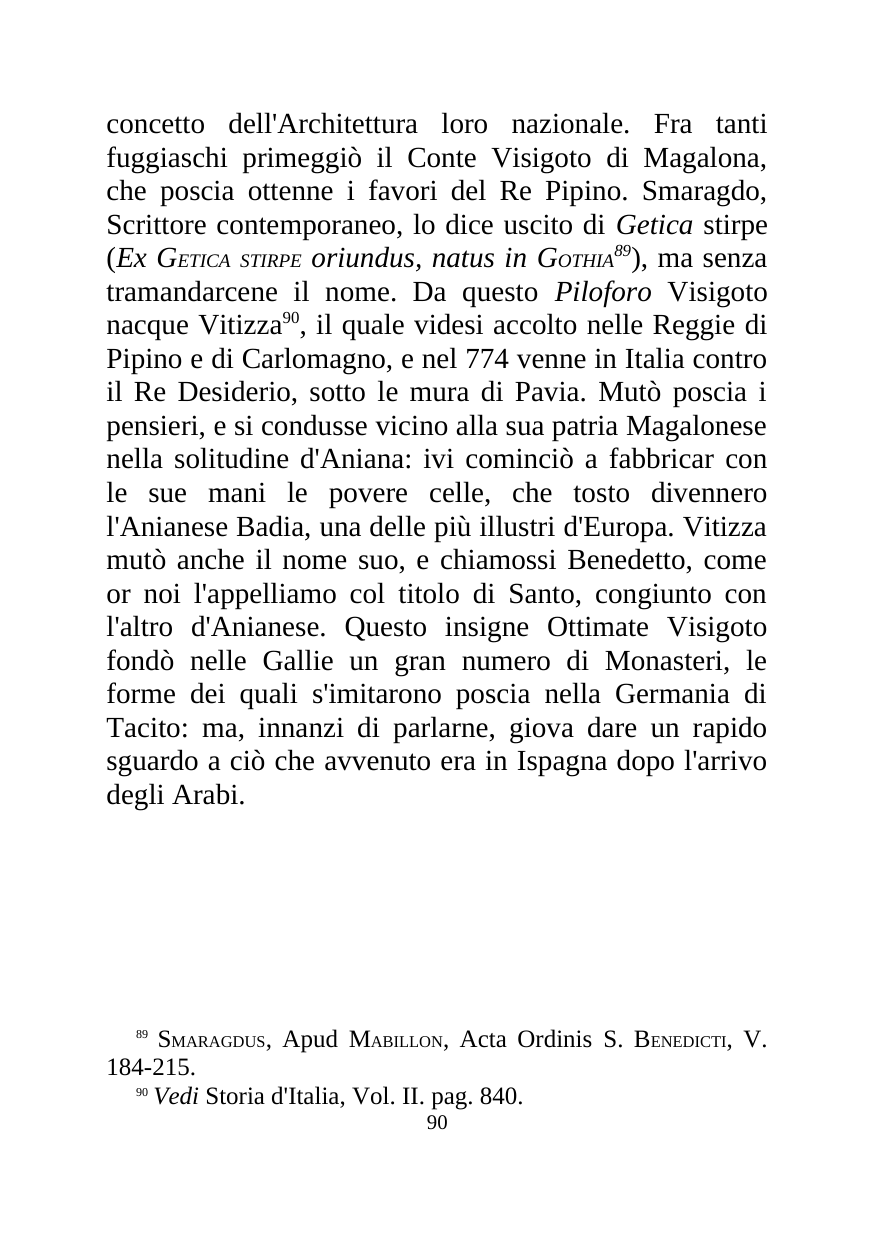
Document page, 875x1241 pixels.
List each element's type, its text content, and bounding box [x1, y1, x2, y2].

text concetto dell'Architettura loro nazionale. Fra tanti fuggiaschi primeggiò il Conte Visigoto di Magalona, che poscia ottenne i favori del Re Pipino. Smaragdo, Scrittore contemporaneo, lo dice uscito di Getica stirpe (Ex Getica stirpe oriundus, natus in Gothia), ma senza tramandarcene il nome. Da questo Piloforo Visigoto nacque Vitizza, il quale videsi accolto nelle Reggie di Pipino e di Carlomagno, e nel 774 venne in Italia contro il Re Desiderio, sotto le mura di Pavia. Mutò poscia i pensieri, e si condusse vicino alla sua patria Magalonese nella solitudine d'Aniana: ivi cominciò a fabbricar con le sue mani le povere celle, che tosto divennero l'Anianese Badia, una delle più illustri d'Europa. Vitizza mutò anche il nome suo, e chiamossi Benedetto, come or noi l'appelliamo col titolo di Santo, congiunto con l'altro d'Anianese. Questo insigne Ottimate Visigoto fondò nelle Gallie un gran numero di Monasteri, le forme dei quali s'imitarono poscia nella Germania di Tacito: ma, innanzi di parlarne, giova dare un rapido sguardo a ciò che avvenuto era in Ispagna dopo l'arrivo degli Arabi. [106, 106, 768, 811]
text Smaragdus, Apud Mabillon, Acta Ordinis S. Benedicti, V. 184-215. [106, 1024, 768, 1081]
text Vedi Storia d'Italia, Vol. II. pag. 840. [106, 1081, 768, 1110]
